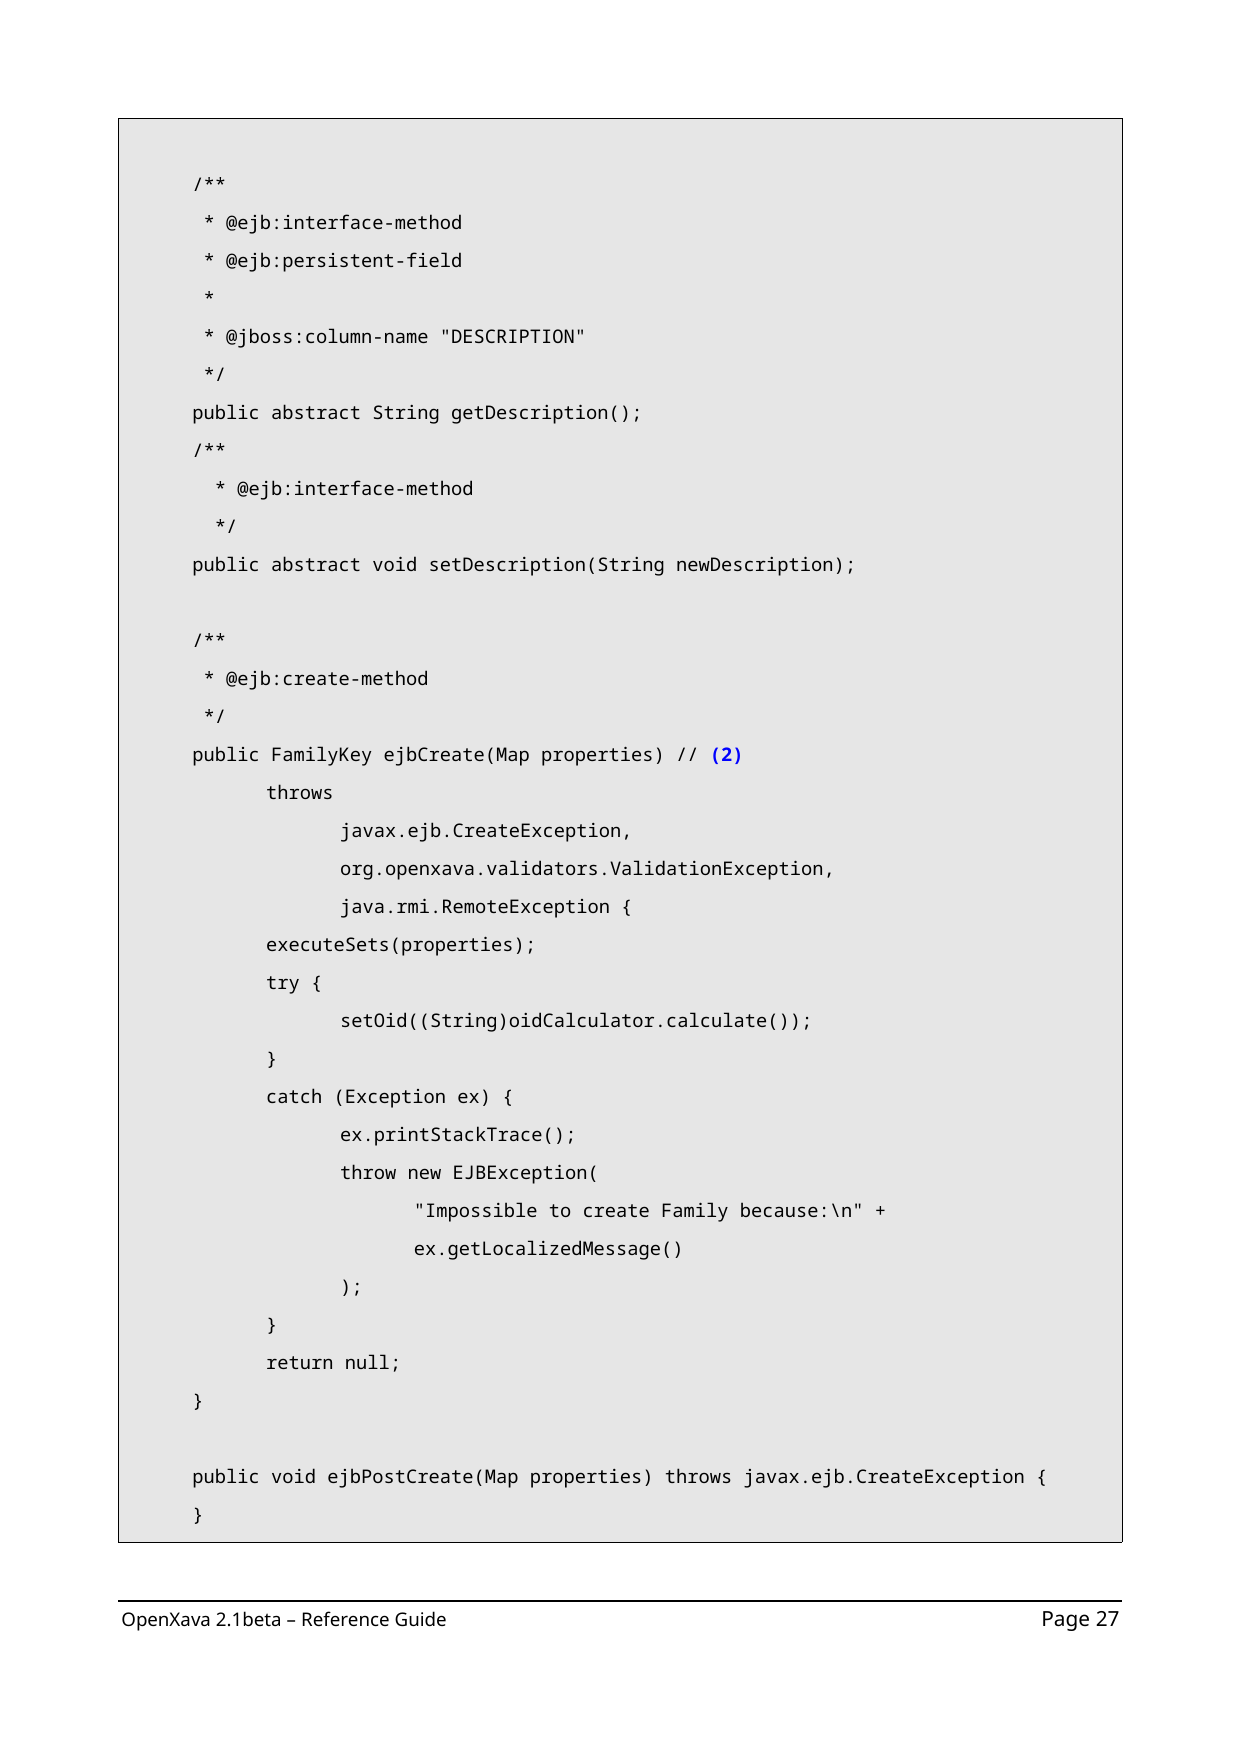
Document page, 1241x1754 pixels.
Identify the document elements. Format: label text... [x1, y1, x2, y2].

text ex.printStackTrace(); [119, 1107, 1122, 1145]
text ex.getLocalizedMessage() [119, 1221, 1122, 1259]
text executeSets(properties); [119, 917, 1122, 954]
text /** [119, 612, 1122, 650]
text java.rmi.RemoteException { [119, 878, 1122, 917]
text throws [119, 764, 1122, 802]
text catch (Exception ex) { [119, 1069, 1122, 1107]
text throw new EJBException( [119, 1145, 1122, 1183]
text } [119, 1031, 1122, 1069]
text */ [119, 498, 1122, 536]
text public abstract void setDescription(String newDescription); [119, 536, 1122, 574]
text * @ejb:persistent-field [119, 232, 1122, 270]
text * @ejb:interface-method [119, 460, 1122, 498]
text public abstract String getDescription(); [119, 384, 1122, 422]
text ); [119, 1259, 1122, 1297]
text "Impossible to create Family because:\n" + [119, 1183, 1122, 1221]
text setOid((String)oidCalculator.calculate()); [119, 993, 1122, 1031]
text public FamilyKey ejbCreate(Map properties) // (2) [119, 726, 1122, 764]
text * [119, 270, 1122, 308]
text * @jboss:column-name "DESCRIPTION" [119, 308, 1122, 346]
text /** [119, 156, 1122, 194]
text /** [119, 422, 1122, 460]
text * @ejb:create-method [119, 650, 1122, 688]
text } [119, 1487, 1122, 1542]
text * @ejb:interface-method [119, 194, 1122, 232]
text */ [119, 346, 1122, 384]
text */ [119, 688, 1122, 726]
text public void ejbPostCreate(Map properties) throws javax.ejb.CreateException { [119, 1449, 1122, 1487]
text org.openxava.validators.ValidationException, [119, 841, 1122, 878]
text try { [119, 954, 1122, 993]
text javax.ejb.CreateException, [119, 802, 1122, 841]
text } [119, 1373, 1122, 1411]
text return null; [119, 1335, 1122, 1373]
text } [119, 1297, 1122, 1335]
